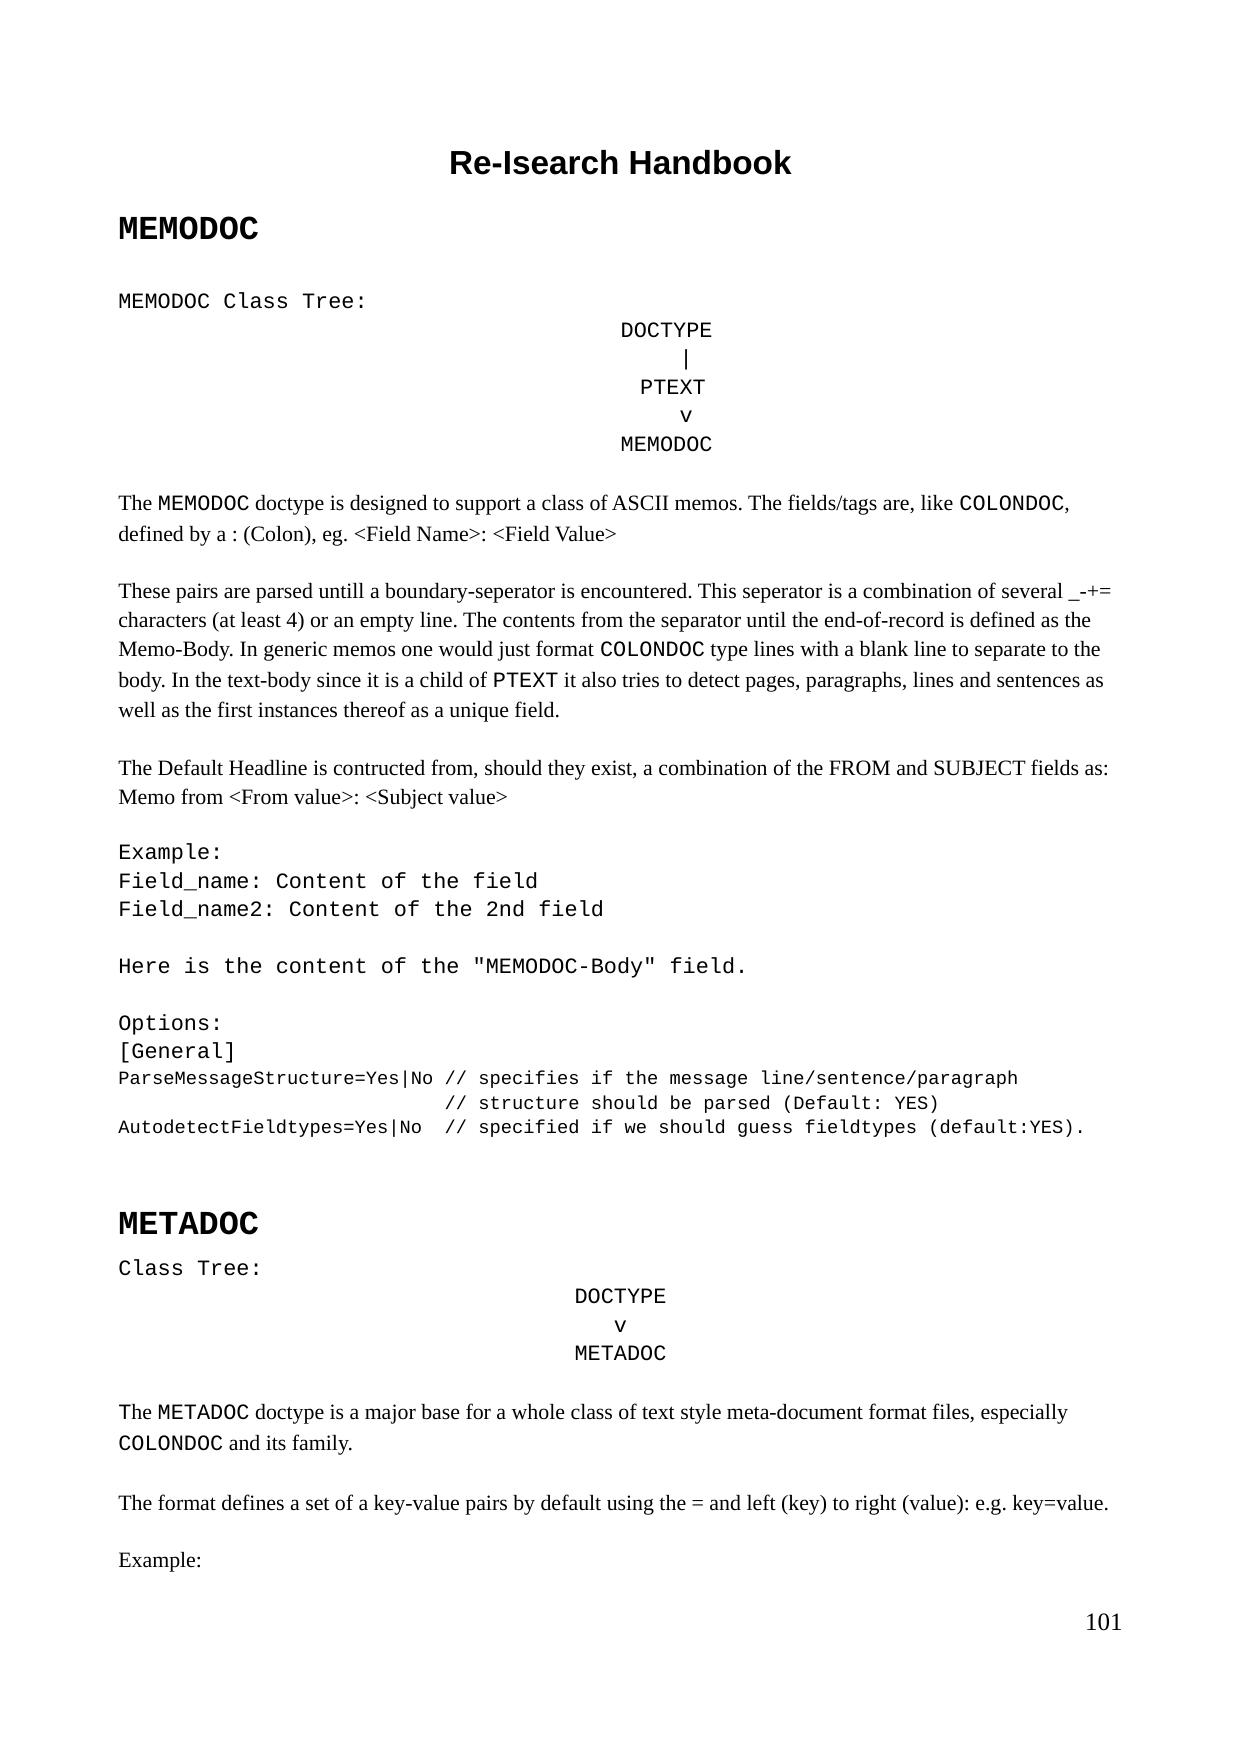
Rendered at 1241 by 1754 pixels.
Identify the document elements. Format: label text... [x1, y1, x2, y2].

text MEMODOC Class Tree: [118, 291, 1122, 315]
text Options: [118, 1012, 1122, 1037]
text v [118, 1314, 1122, 1339]
text v [118, 404, 1122, 429]
text Here is the content of the "MEMODOC-Body" field. [118, 955, 1122, 980]
text The MEMODOC doctype is designed to support a class of ASCII memos. The fields/tags are, like COLONDOC, defined by a : (Colon), eg. <Field Name>: <Field Value> [118, 490, 1122, 546]
text The format defines a set of a key-value pairs by default using the = and left (key) to right (value): e.g. key=value. [118, 1489, 1122, 1515]
text Field_name2: Content of the 2nd field [118, 898, 1122, 923]
text The METADOC doctype is a major base for a whole class of text style meta-document format files, especially COLONDOC and its family. [118, 1399, 1122, 1457]
subtitle METADOC [118, 1207, 1122, 1244]
text The Default Headline is contructed from, should they exist, a combination of the FROM and SUBJECT fields as: [118, 755, 1122, 780]
text PTEXT [118, 376, 1122, 401]
text DOCTYPE [118, 319, 1122, 344]
text Memo from <From value>: <Subject value> [118, 784, 1122, 809]
text ParseMessageStructure=Yes|No // specifies if the message line/sentence/paragraph [118, 1069, 1122, 1090]
text These pairs are parsed untill a boundary-seperator is encountered. This seperator is a combination of several _-+= characters (at least 4) or an empty line. The contents from the separator until the end-of-record is defined as the Memo-Body. In generic memos one would just format COLONDOC type lines with a blank line to separate to the body. In the text-body since it is a child of PTEXT it also tries to detect pages, paragraphs, lines and sentences as well as the first instances thereof as a unique field. [118, 578, 1122, 723]
text Example: [118, 1547, 1122, 1572]
text AutodetectFieldtypes=Yes|No // specified if we should guess fieldtypes (default:YES). [118, 1118, 1122, 1139]
text DOCTYPE [118, 1286, 1122, 1310]
text [General] [118, 1041, 1122, 1065]
text Example: [118, 841, 1122, 866]
text Field_name: Content of the field [118, 870, 1122, 894]
text METADOC [118, 1342, 1122, 1367]
text | [118, 347, 1122, 372]
subtitle MEMODOC [118, 212, 1122, 249]
text MEMODOC [118, 433, 1122, 458]
text Class Tree: [118, 1257, 1122, 1282]
text // structure should be parsed (Default: YES) [118, 1093, 1122, 1115]
